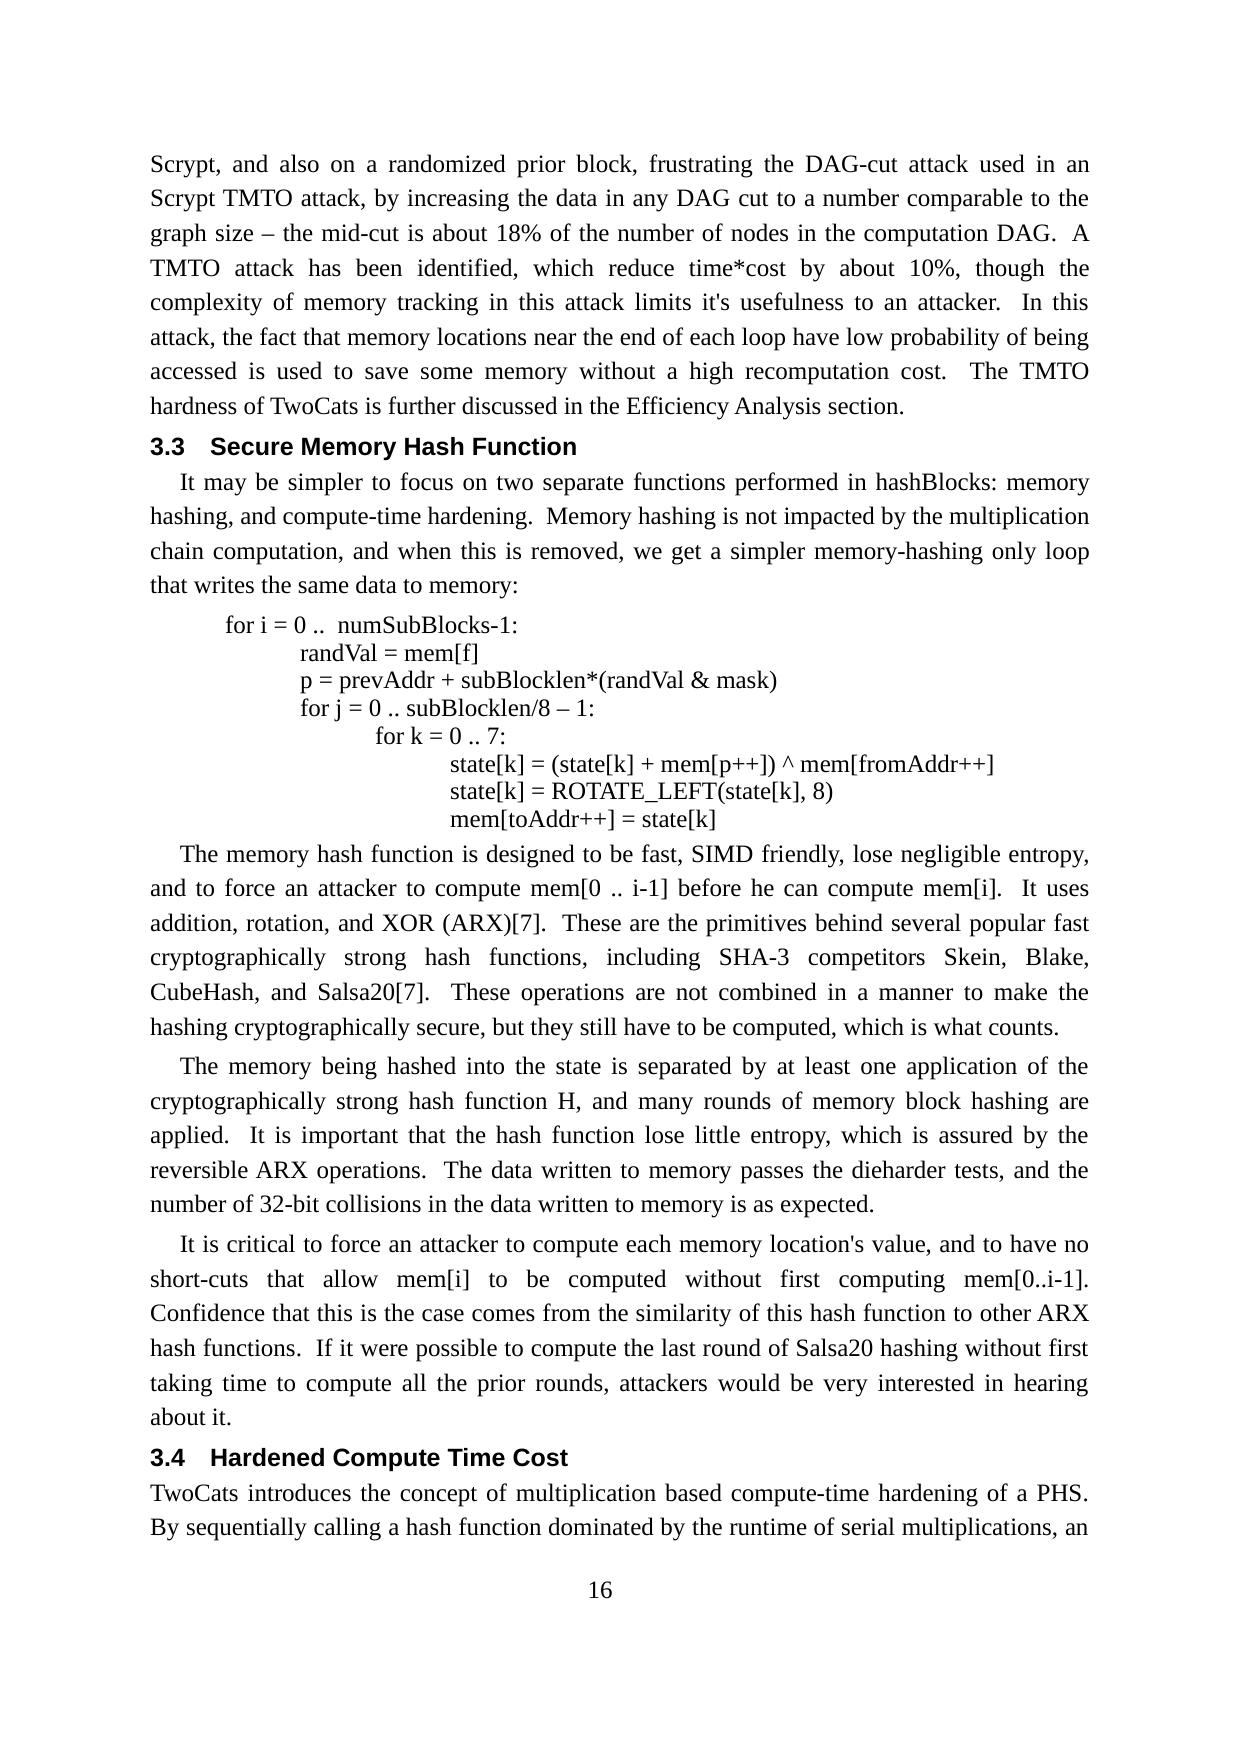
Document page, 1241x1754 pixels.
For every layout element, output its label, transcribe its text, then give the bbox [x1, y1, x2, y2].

text randVal = mem[f] [150, 639, 1091, 667]
text for k = 0 .. 7: [150, 722, 1091, 750]
text p = prevAddr + subBlocklen*(randVal & mask) [150, 667, 1091, 694]
subtitle Secure Memory Hash Function [150, 433, 1091, 461]
text state[k] = ROTATE_LEFT(state[k], 8) [150, 777, 1091, 805]
text The memory being hashed into the state is separated by at least one application of the cryptographically strong hash function H, and many rounds of memory block hashing are applied. It is important that the hash function lose little entropy, which is assured by the reversible ARX operations. The data written to memory passes the dieharder tests, and the number of 32-bit collisions in the data written to memory is as expected. [150, 1052, 1091, 1218]
text for i = 0 .. numSubBlocks-1: [150, 611, 1091, 639]
subtitle Hardened Compute Time Cost [150, 1444, 1091, 1472]
text mem[toAddr++] = state[k] [150, 805, 1091, 833]
text Scrypt, and also on a randomized prior block, frustrating the DAG-cut attack used in an Scrypt TMTO attack, by increasing the data in any DAG cut to a number comparable to the graph size – the mid-cut is about 18% of the number of nodes in the computation DAG. A TMTO attack has been identified, which reduce time*cost by about 10%, though the complexity of memory tracking in this attack limits it's usefulness to an attacker. In this attack, the fact that memory locations near the end of each loop have low probability of being accessed is used to save some memory without a high recomputation cost. The TMTO hardness of TwoCats is further discussed in the Efficiency Analysis section. [150, 150, 1091, 420]
text It may be simpler to focus on two separate functions performed in hashBlocks: memory hashing, and compute-time hardening. Memory hashing is not impacted by the multiplication chain computation, and when this is removed, we get a simpler memory-hashing only loop that writes the same data to memory: [150, 468, 1091, 599]
text It is critical to force an attacker to compute each memory location's value, and to have no short-cuts that allow mem[i] to be computed without first computing mem[0..i-1]. Confidence that this is the case comes from the similarity of this hash function to other ARX hash functions. If it were possible to compute the last round of Salsa20 hashing without first taking time to compute all the prior rounds, attackers would be very interested in hearing about it. [150, 1230, 1091, 1431]
text for j = 0 .. subBlocklen/8 – 1: [150, 694, 1091, 722]
text state[k] = (state[k] + mem[p++]) ^ mem[fromAddr++] [150, 750, 1091, 777]
text TwoCats introduces the concept of multiplication based compute-time hardening of a PHS. By sequentially calling a hash function dominated by the runtime of serial multiplications, an [150, 1479, 1091, 1541]
text The memory hash function is designed to be fast, SIMD friendly, lose negligible entropy, and to force an attacker to compute mem[0 .. i-1] before he can compute mem[i]. It uses addition, rotation, and XOR (ARX)[7]. These are the primitives behind several popular fast cryptographically strong hash functions, including SHA-3 competitors Skein, Blake, CubeHash, and Salsa20[7]. These operations are not combined in a manner to make the hashing cryptographically secure, but they still have to be computed, which is what counts. [150, 840, 1091, 1040]
